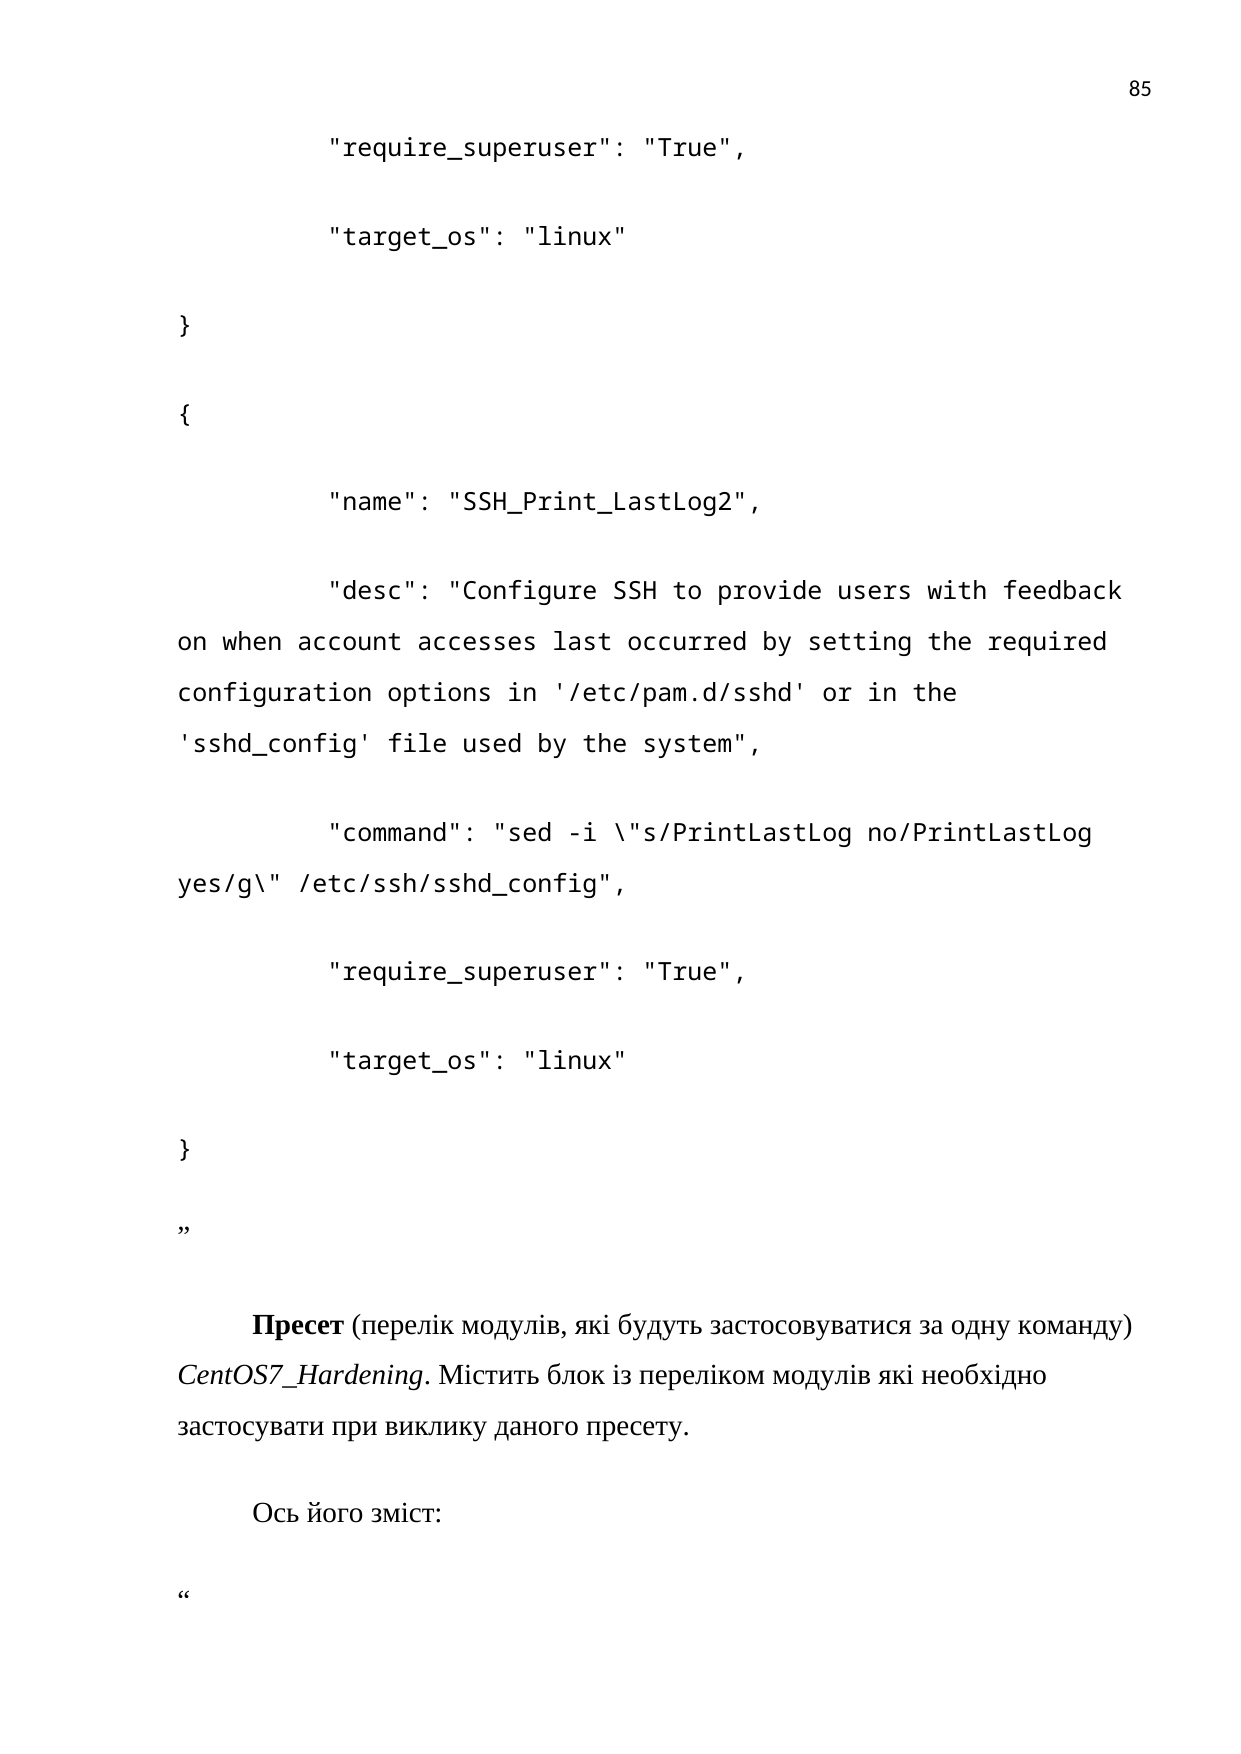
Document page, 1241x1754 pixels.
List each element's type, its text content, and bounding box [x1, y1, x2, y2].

text { [177, 395, 1152, 429]
text "desc": "Configure SSH to provide users with feedback on when account accesses last occurred by setting the required configuration options in '/etc/pam.d/sshd' or in the 'sshd_config' file used by the system", [177, 572, 1152, 760]
text "target_os": "linux" [177, 1042, 1152, 1076]
text "require_superuser": "True", [177, 130, 1152, 164]
text } [177, 307, 1152, 341]
text “ [177, 1583, 1152, 1617]
text } [177, 1131, 1152, 1165]
text "require_superuser": "True", [177, 954, 1152, 988]
text "command": "sed -i \"s/PrintLastLog no/PrintLastLog yes/g\" /etc/ssh/sshd_config", [177, 814, 1152, 899]
text ” [177, 1219, 1152, 1253]
text Пресет (перелік модулів, які будуть застосовуватися за одну команду) CentOS7_Hardening. Містить блок із переліком модулів які необхідно застосувати при виклику даного пресету. [177, 1307, 1152, 1441]
text "target_os": "linux" [177, 218, 1152, 252]
text "name": "SSH_Print_LastLog2", [177, 484, 1152, 518]
text Ось його зміст: [177, 1496, 1152, 1529]
